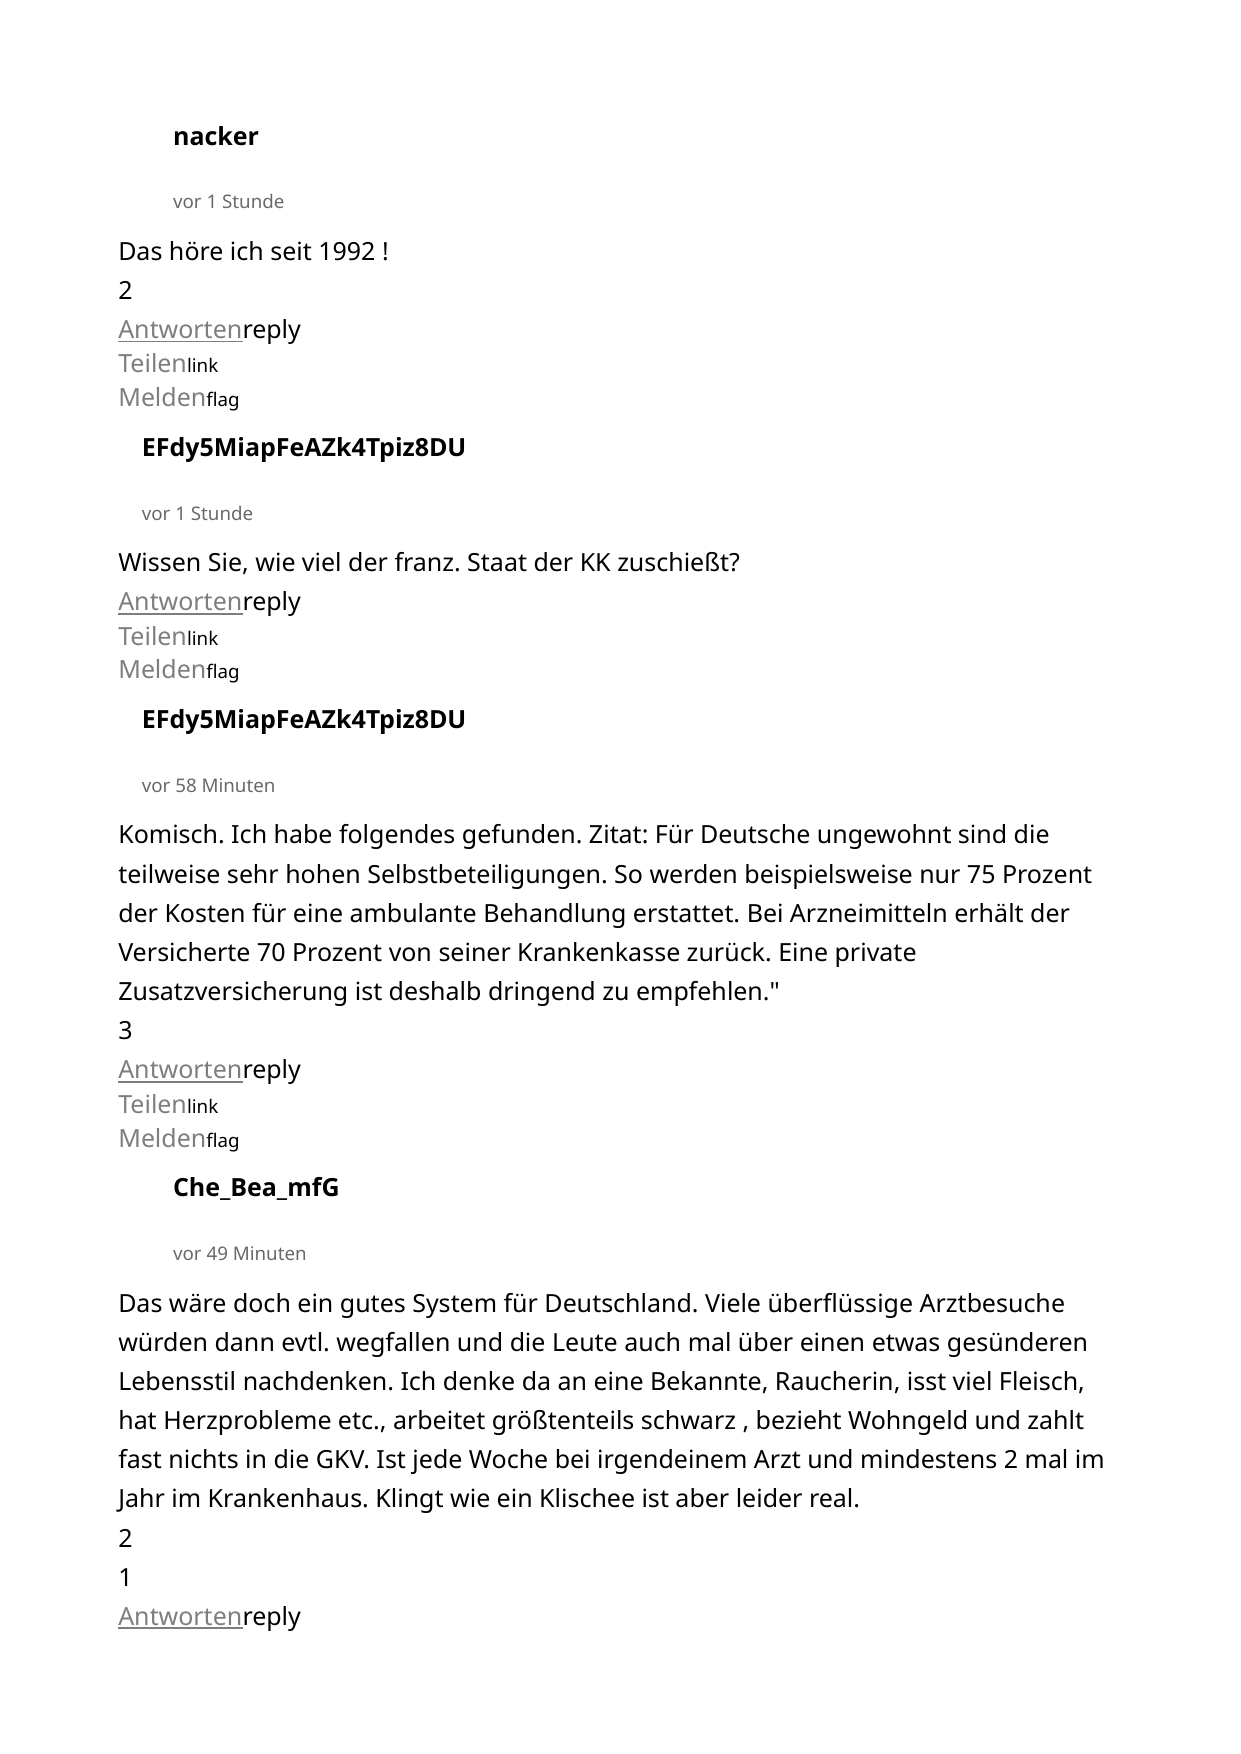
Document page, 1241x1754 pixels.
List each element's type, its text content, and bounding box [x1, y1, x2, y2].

text Antwortenreply [118, 312, 1122, 346]
text 2 [118, 1520, 1122, 1554]
text Antwortenreply [118, 1599, 1122, 1633]
text nacker [173, 118, 1114, 152]
text Komisch. Ich habe folgendes gefunden. Zitat: Für Deutsche ungewohnt sind die teilweise sehr hohen Selbstbeteiligungen. So werden beispielsweise nur 75 Prozent der Kosten für eine ambulante Behandlung erstattet. Bei Arzneimitteln erhält der Versicherte 70 Prozent von seiner Krankenkasse zurück. Eine private Zusatzversicherung ist deshalb dringend zu empfehlen." [118, 817, 1122, 1008]
text Antwortenreply [118, 1052, 1122, 1086]
text 3 [118, 1013, 1122, 1047]
text Teilenlink [118, 1086, 1122, 1120]
text vor 58 Minuten [142, 772, 1117, 798]
text Antwortenreply [118, 584, 1122, 618]
text EFdy5MiapFeAZk4Tpiz8DU [142, 702, 1114, 736]
text vor 49 Minuten [173, 1240, 1117, 1266]
text Meldenflag [118, 380, 1122, 414]
text 1 [118, 1559, 1122, 1593]
text Teilenlink [118, 346, 1122, 380]
text EFdy5MiapFeAZk4Tpiz8DU [142, 429, 1114, 464]
text Wissen Sie, wie viel der franz. Staat der KK zuschießt? [118, 545, 1122, 579]
text vor 1 Stunde [173, 188, 1117, 214]
text Meldenflag [118, 1120, 1122, 1154]
text Teilenlink [118, 618, 1122, 652]
text Che_Bea_mfG [173, 1170, 1114, 1204]
text Meldenflag [118, 652, 1122, 686]
text vor 1 Stunde [142, 500, 1117, 526]
text Das höre ich seit 1992 ! [118, 233, 1122, 267]
text 2 [118, 273, 1122, 307]
text Das wäre doch ein gutes System für Deutschland. Viele überflüssige Arztbesuche würden dann evtl. wegfallen und die Leute auch mal über einen etwas gesünderen Lebensstil nachdenken. Ich denke da an eine Bekannte, Raucherin, isst viel Fleisch, hat Herzprobleme etc., arbeitet größtenteils schwarz , bezieht Wohngeld und zahlt fast nichts in die GKV. Ist jede Woche bei irgendeinem Arzt und mindestens 2 mal im Jahr im Krankenhaus. Klingt wie ein Klischee ist aber leider real. [118, 1285, 1122, 1515]
